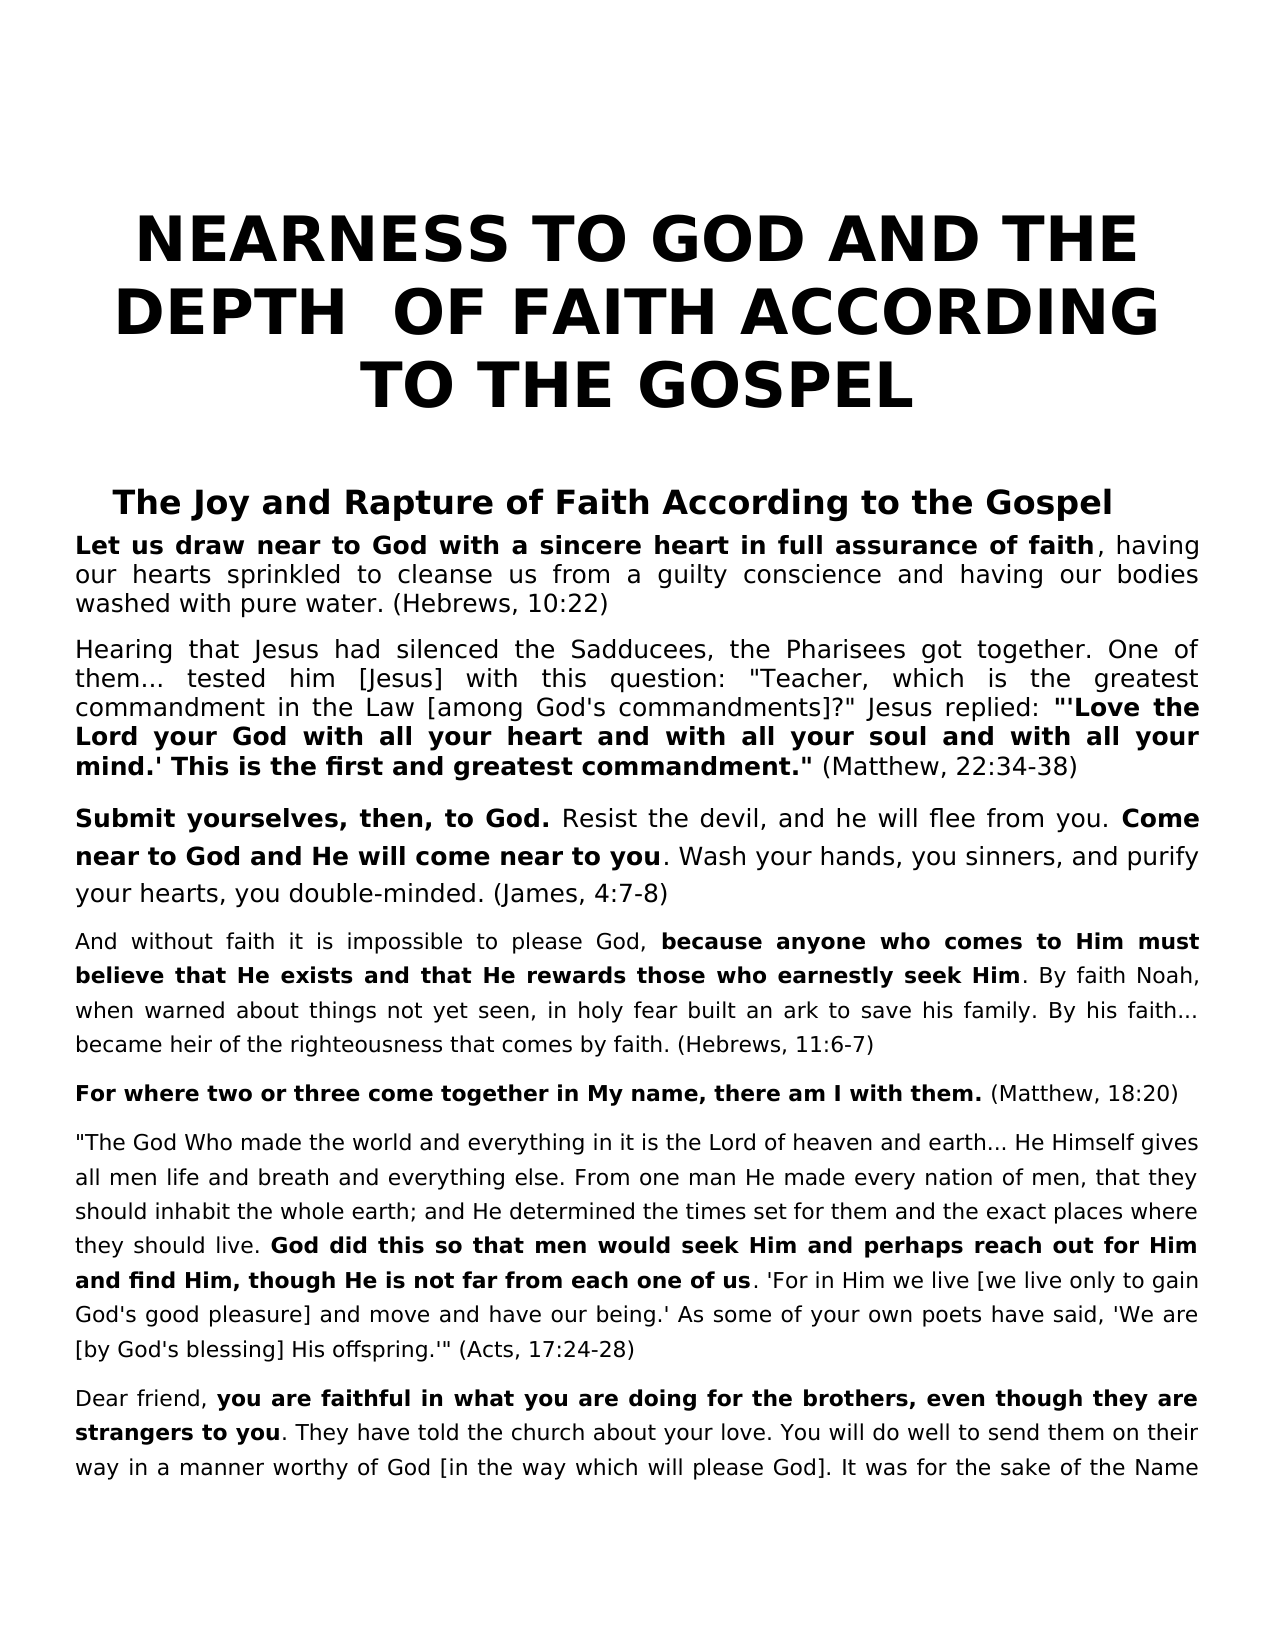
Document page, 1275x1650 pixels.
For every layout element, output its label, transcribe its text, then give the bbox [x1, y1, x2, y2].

text "The God Who made the world and everything in it is the Lord of heaven and earth... He Himself gives all men life and breath and everything else. From one man He made every nation of men, that they should inhabit the whole earth; and He determined the times set for them and the exact places where they should live. God did this so that men would seek Him and perhaps reach out for Him and find Him, though He is not far from each one of us. 'For in Him we live [we live only to gain God's good pleasure] and move and have our being.' As some of your own poets have said, 'We are [by God's blessing] His offspring.'" (Acts, 17:24-28) [75, 1123, 1200, 1364]
text And without faith it is impossible to please God, because anyone who comes to Him must believe that He exists and that He rewards those who earnestly seek Him. By faith Noah, when warned about things not yet seen, in holy fear built an ark to save his family. By his faith... became heir of the righteousness that comes by faith. (Hebrews, 11:6-7) [75, 922, 1200, 1059]
text Submit yourselves, then, to God. Resist the devil, and he will flee from you. Come near to God and He will come near to you. Wash your hands, you sinners, and purify your hearts, you double-minded. (James, 4:7-8) [75, 798, 1200, 910]
text Let us draw near to God with a sincere heart in full assurance of faith, having our hearts sprinkled to cleanse us from a guilty conscience and having our bodies washed with pure water. (Hebrews, 10:22) [75, 531, 1200, 618]
text For where two or three come together in My name, there am I with them. (Matthew, 18:20) [75, 1074, 1200, 1108]
subtitle NEARNESS TO GOD AND THE DEPTH OF FAITH ACCORDING TO THE GOSPEL [75, 204, 1200, 422]
text Dear friend, you are faithful in what you are doing for the brothers, even though they are strangers to you. They have told the church about your love. You will do well to send them on their way in a manner worthy of God [in the way which will please God]. It was for the sake of the Name [75, 1379, 1200, 1482]
subtitle The Joy and Rapture of Faith According to the Gospel [112, 484, 1200, 523]
text Hearing that Jesus had silenced the Sadducees, the Pharisees got together. One of them... tested him [Jesus] with this question: "Teacher, which is the greatest commandment in the Law [among God's commandments]?" Jesus replied: "'Love the Lord your God with all your heart and with all your soul and with all your mind.' This is the first and greatest commandment." (Matthew, 22:34-38) [75, 635, 1200, 781]
